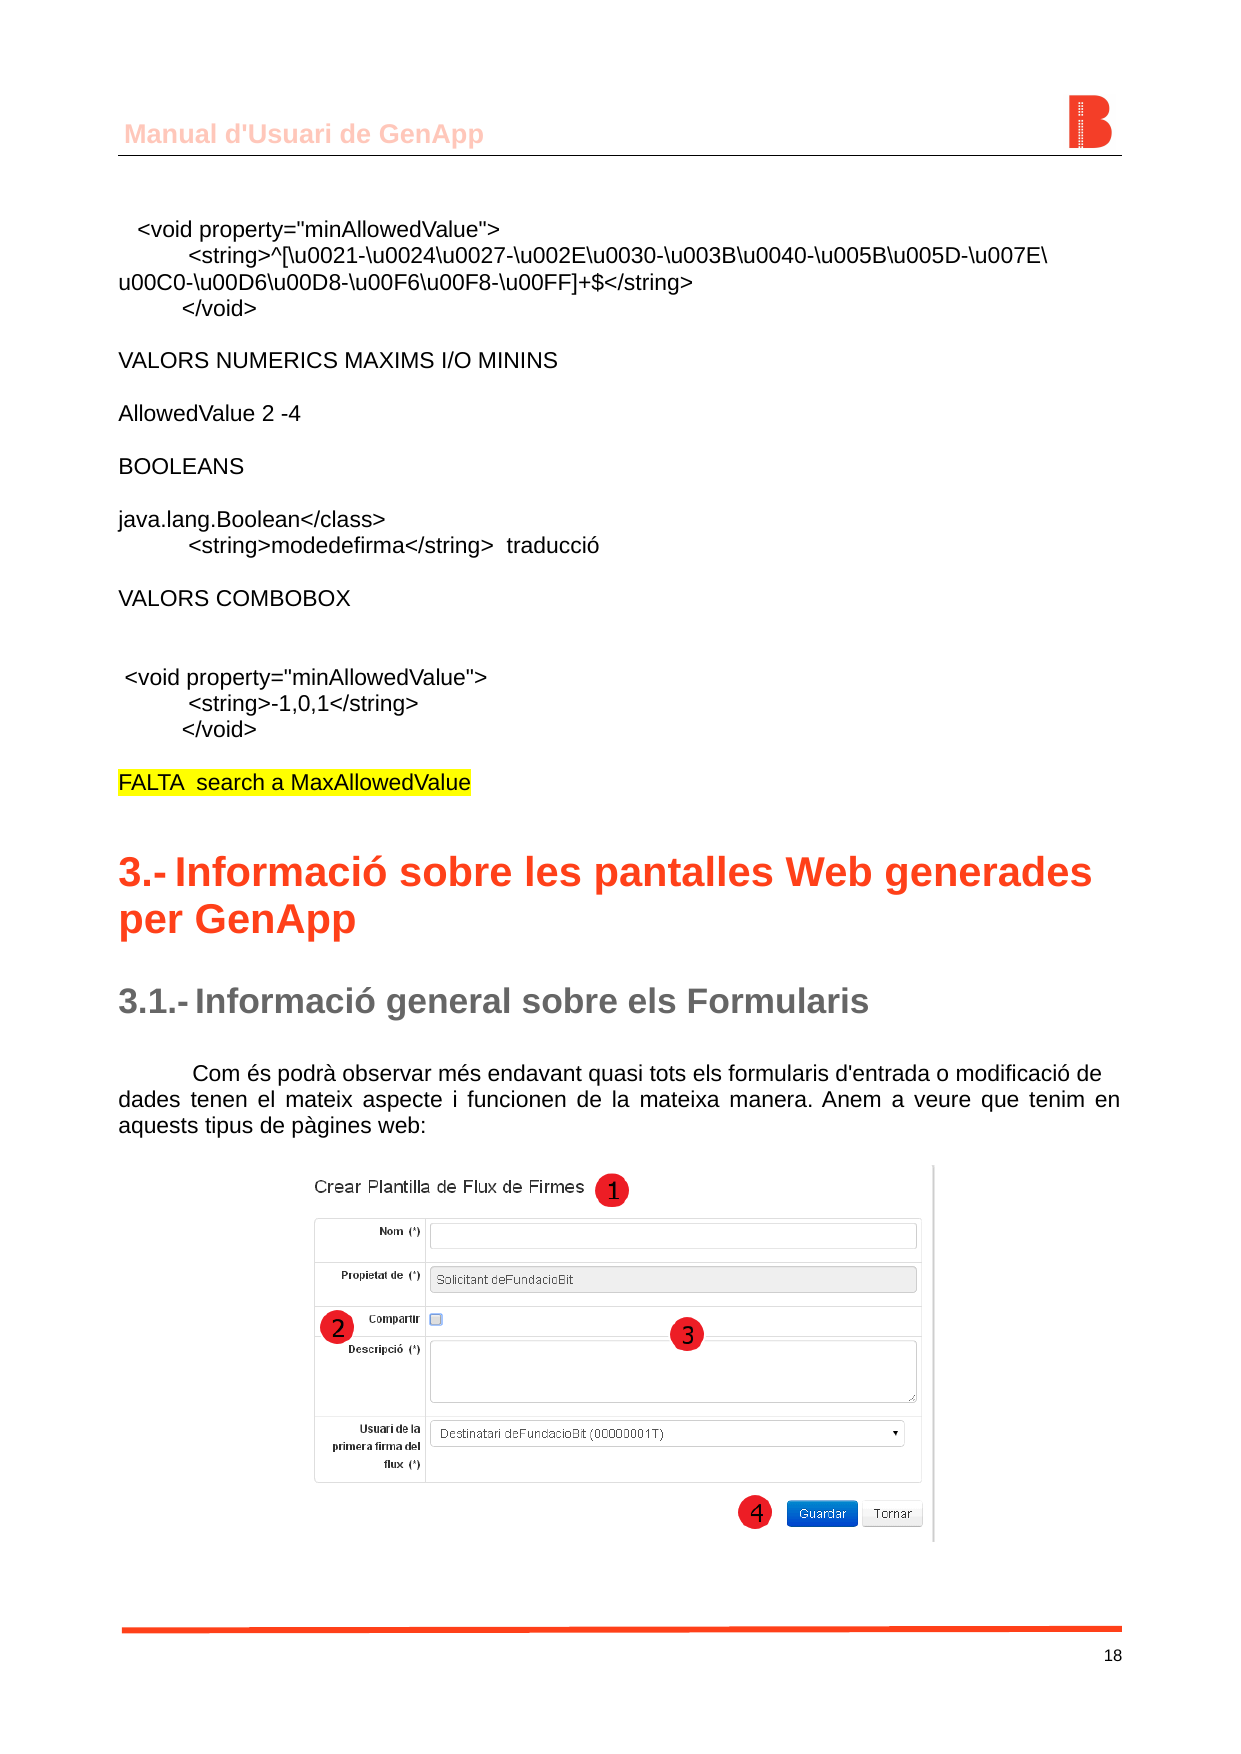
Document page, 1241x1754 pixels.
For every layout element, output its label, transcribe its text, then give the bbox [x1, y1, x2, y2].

picture [1063, 94, 1117, 150]
text dades tenen el mateix aspecte i funcionen de la mateixa manera. Anem a veure que tenim en aquests tipus de pàgines web: [118, 1086, 1122, 1139]
text <void property="minAllowedValue"> <string>-1,0,1</string> </void> [118, 664, 1122, 743]
text VALORS NUMERICS MAXIMS I/O MININS [118, 347, 1122, 374]
text FALTA search a MaxAllowedValue [118, 769, 1122, 796]
subtitle Informació general sobre els Formularis [118, 980, 1122, 1021]
text VALORS COMBOBOX [118, 585, 1122, 611]
subtitle Informació sobre les pantalles Web generades per GenApp [118, 847, 1122, 943]
text <void property="minAllowedValue"> <string>^[\u0021-\u0024\u0027-\u002E\u0030-\u003B\u0040-\u005B\u005D-\u007E\u00C0-\u00D6\u00D8-\u00F6\u00F8-\u00FF]+$</string> </void> [118, 216, 1122, 321]
text java.lang.Boolean</class> <string>modedefirma</string> traducció [118, 506, 1122, 558]
text BOOLEANS [118, 453, 1122, 479]
picture [301, 1165, 939, 1542]
text Com és podrà observar més endavant quasi tots els formularis d'entrada o modificació de [118, 1060, 1122, 1086]
text AllowedValue 2 -4 [118, 400, 1122, 427]
